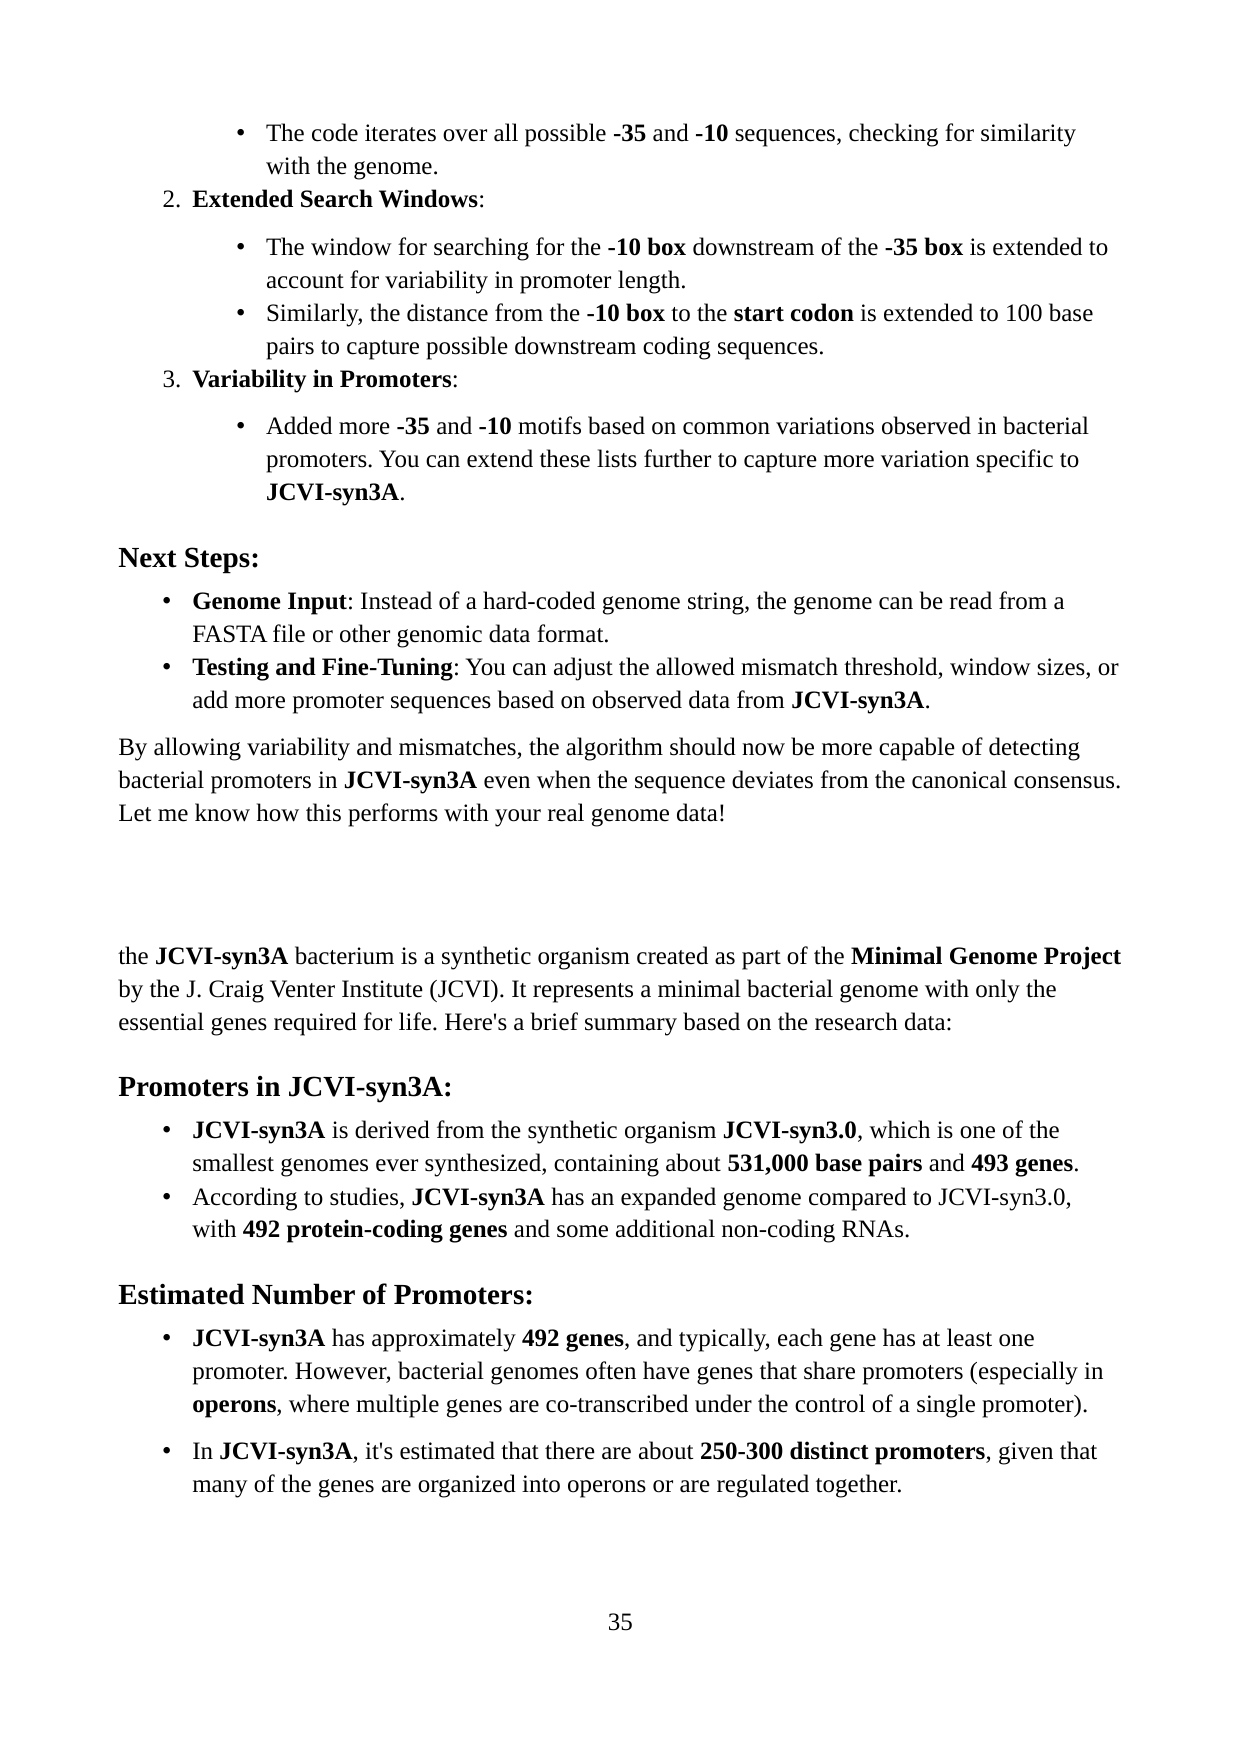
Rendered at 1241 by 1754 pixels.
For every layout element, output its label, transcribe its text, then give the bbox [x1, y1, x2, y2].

list In JCVI-syn3A, it's estimated that there are about 250-300 distinct promoters, given that many of the genes are organized into operons or are regulated together. [162, 1436, 1122, 1498]
list Genome Input: Instead of a hard-coded genome string, the genome can be read from a FASTA file or other genomic data format. [162, 586, 1122, 647]
subtitle Estimated Number of Promoters: [118, 1277, 1122, 1310]
list Testing and Fine-Tuning: You can adjust the allowed mismatch threshold, window sizes, or add more promoter sequences based on observed data from JCVI-syn3A. [162, 652, 1122, 713]
list JCVI-syn3A is derived from the synthetic organism JCVI-syn3.0, which is one of the smallest genomes ever synthesized, containing about 531,000 base pairs and 493 genes. [162, 1116, 1122, 1177]
list The code iterates over all possible -35 and -10 sequences, checking for similarity with the genome. [236, 118, 1122, 180]
list JCVI-syn3A has approximately 492 genes, and typically, each gene has at least one promoter. However, bacterial genomes often have genes that share promoters (especially in operons, where multiple genes are co-transcribed under the control of a single promoter). [162, 1323, 1122, 1418]
subtitle Next Steps: [118, 540, 1122, 573]
list Similarly, the distance from the -10 box to the start codon is extended to 100 base pairs to capture possible downstream coding sequences. [236, 298, 1122, 359]
list Variability in Promoters: [162, 364, 1122, 393]
list The window for searching for the -10 box downstream of the -35 box is extended to account for variability in promoter length. [236, 232, 1122, 293]
subtitle Promoters in JCVI-syn3A: [118, 1069, 1122, 1103]
list Added more -35 and -10 motifs based on common variations observed in bacterial promoters. You can extend these lists further to capture more variation specific to JCVI-syn3A. [236, 411, 1122, 506]
list Extended Search Windows: [162, 184, 1122, 213]
list According to studies, JCVI-syn3A has an expanded genome compared to JCVI-syn3.0, with 492 protein-coding genes and some additional non-coding RNAs. [162, 1182, 1122, 1243]
text the JCVI-syn3A bacterium is a synthetic organism created as part of the Minimal Genome Project by the J. Craig Venter Institute (JCVI). It represents a minimal bacterial genome with only the essential genes required for life. Here's a brief summary based on the research data: [118, 941, 1122, 1036]
text By allowing variability and mismatches, the algorithm should now be more capable of detecting bacterial promoters in JCVI-syn3A even when the sequence deviates from the canonical consensus. Let me know how this performs with your real genome data! [118, 732, 1122, 827]
